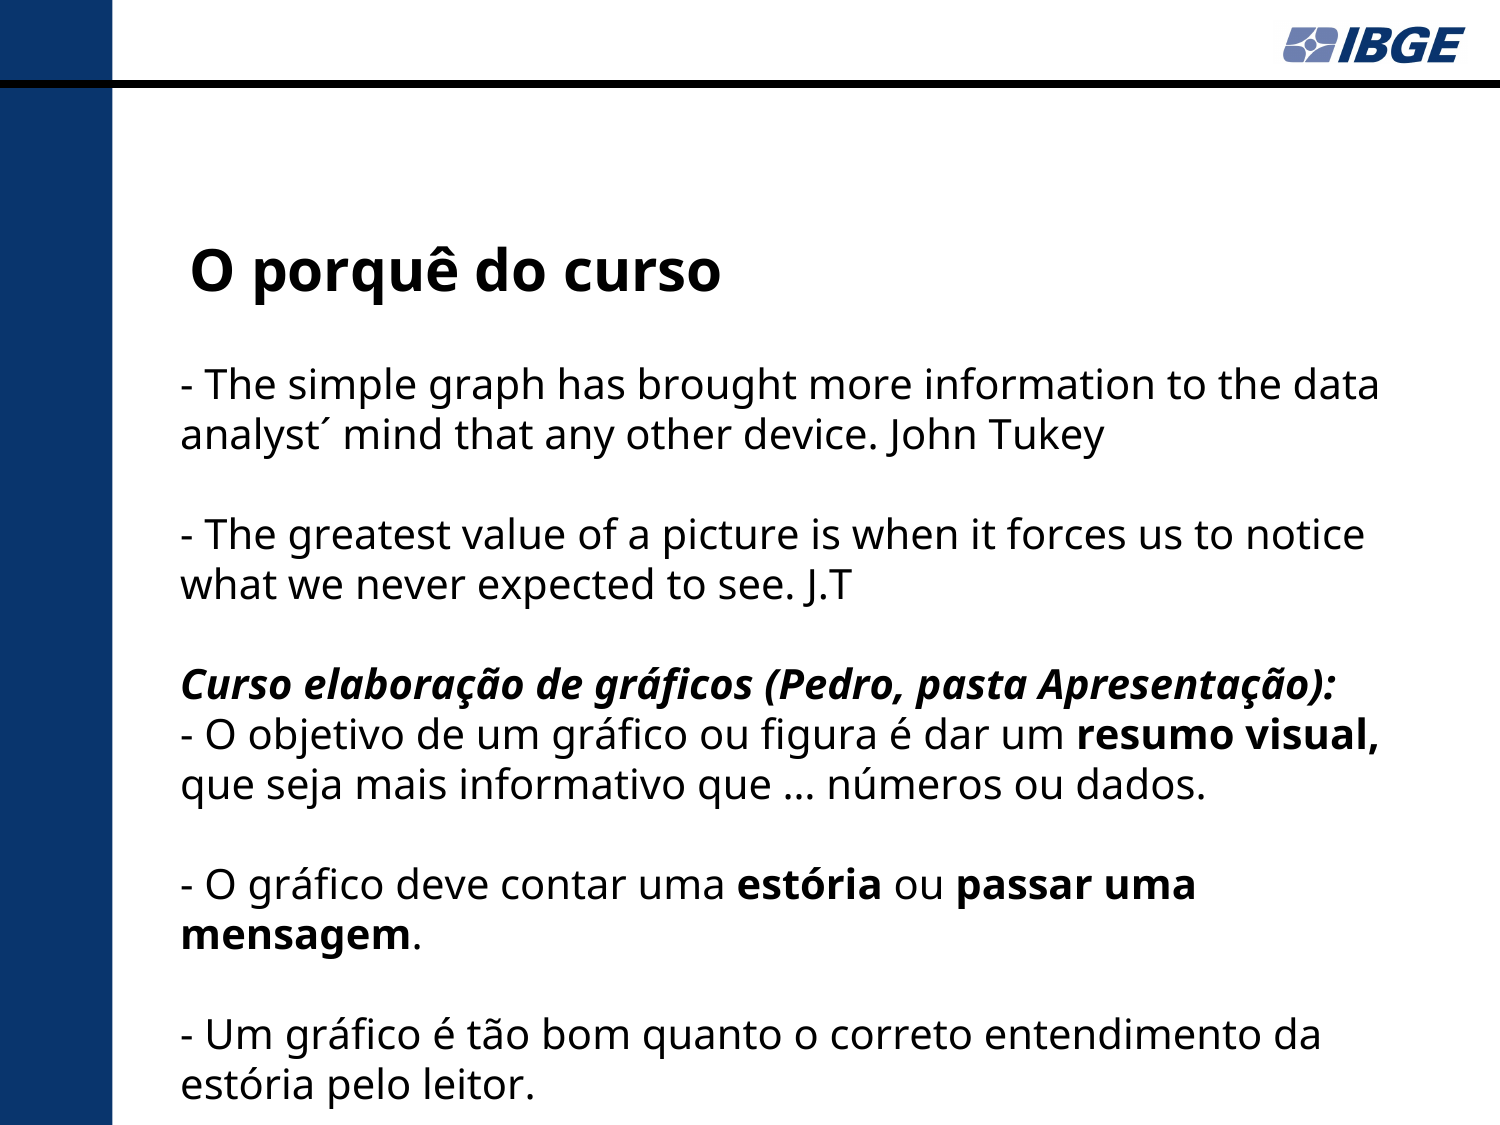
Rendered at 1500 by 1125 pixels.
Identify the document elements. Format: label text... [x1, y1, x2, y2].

text_box O porquê do curso [174, 224, 1426, 311]
text_box - The simple graph has brought more information to the data analyst´ mind that any other device. John Tukey - The greatest value of a picture is when it forces us to notice what we never expected to see. J.T Curso elaboração de gráficos (Pedro, pasta Apresentação): - O objetivo de um gráfico ou figura é dar um resumo visual, que seja mais informativo que … números ou dados. - O gráfico deve contar uma estória ou passar uma mensagem. - Um gráfico é tão bom quanto o correto entendimento da estória pelo leitor. [165, 350, 1442, 1125]
picture [1273, 20, 1468, 64]
